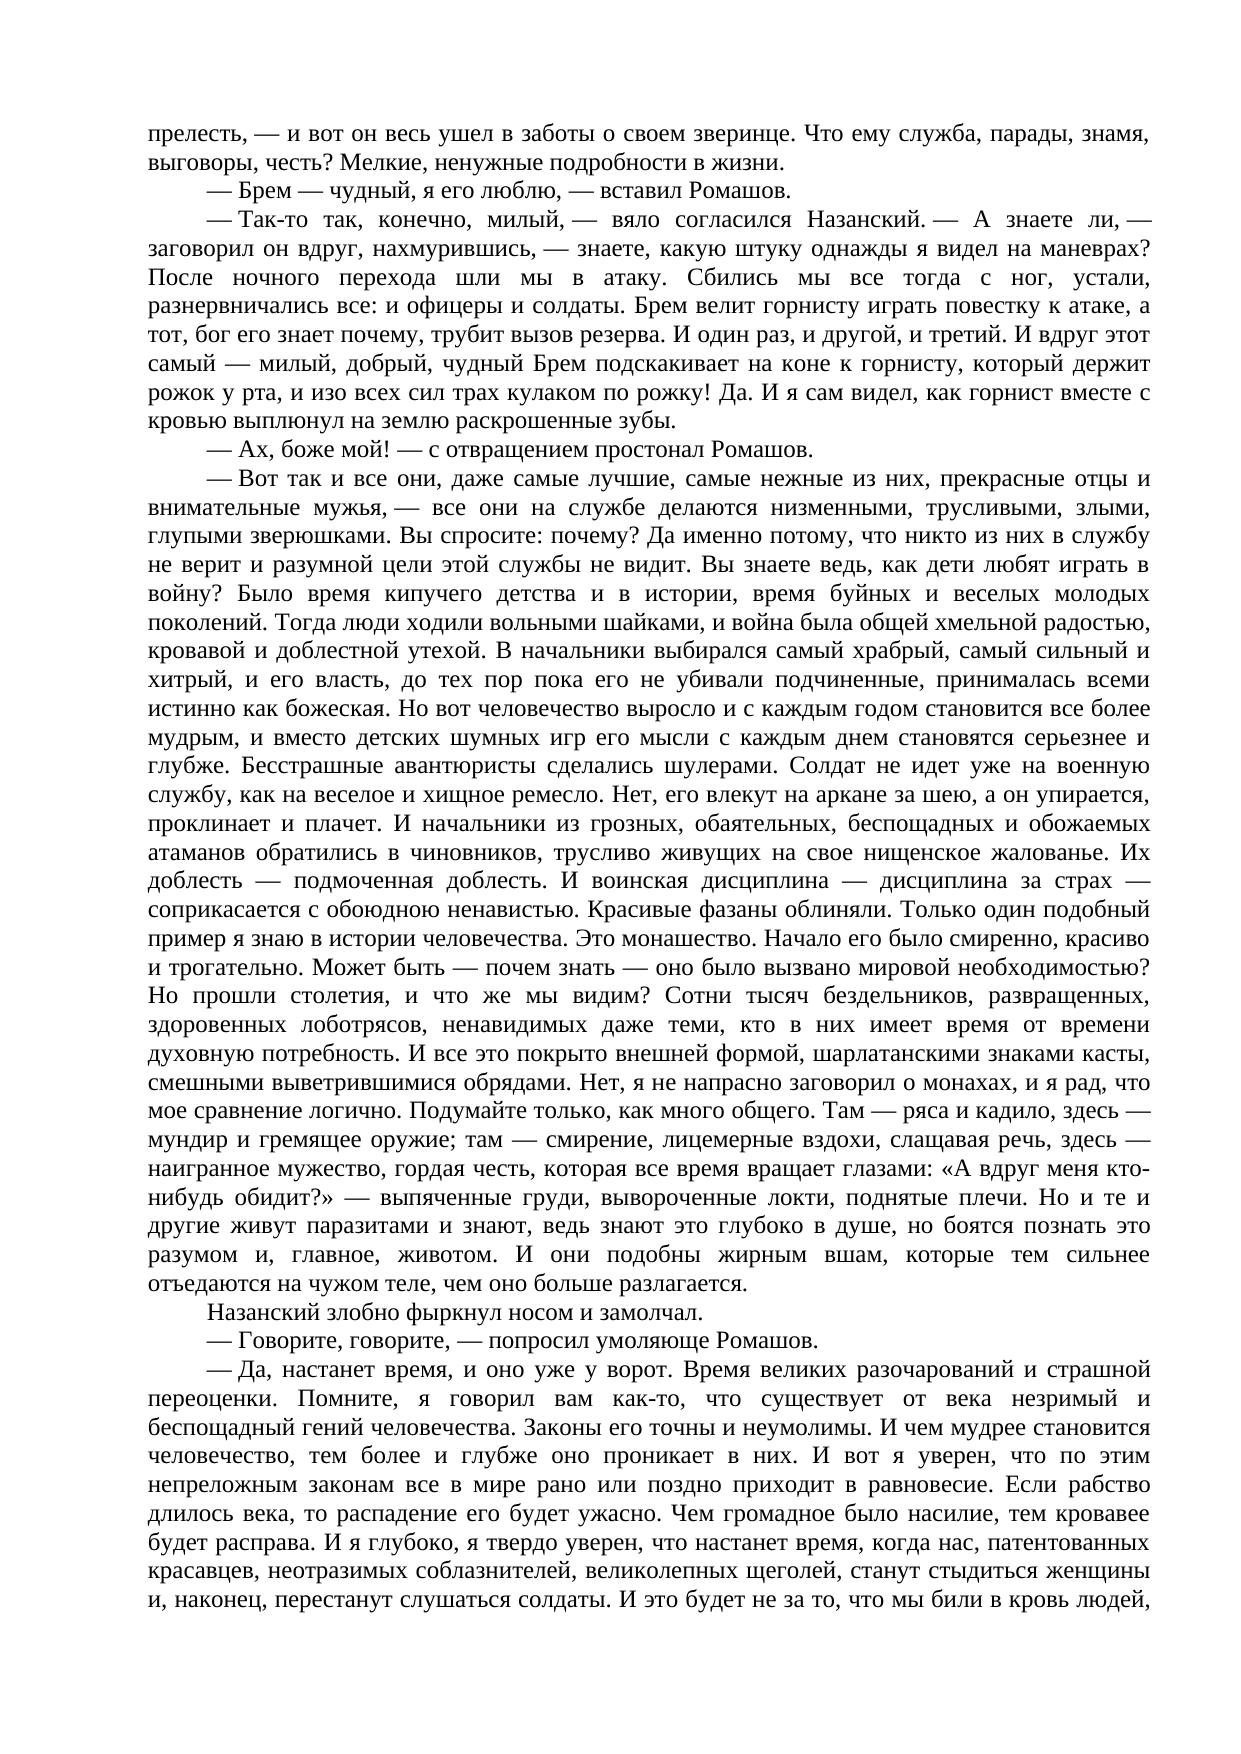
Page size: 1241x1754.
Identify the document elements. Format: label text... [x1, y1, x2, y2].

text — Да, настанет время, и оно уже у ворот. Время великих разочарований и страшной переоценки. Помните, я говорил вам как-то, что существует от века незримый и беспощадный гений человечества. Законы его точны и неумолимы. И чем мудрее становится человечество, тем более и глубже оно проникает в них. И вот я уверен, что по этим непреложным законам все в мире рано или поздно приходит в равновесие. Если рабство длилось века, то распадение его будет ужасно. Чем громадное было насилие, тем кровавее будет расправа. И я глубоко, я твердо уверен, что настанет время, когда нас, патентованных красавцев, неотразимых соблазнителей, великолепных щеголей, станут стыдиться женщины и, наконец, перестанут слушаться солдаты. И это будет не за то, что мы били в кровь людей, [148, 1354, 1152, 1613]
text прелесть, — и вот он весь ушел в заботы о своем зверинце. Что ему служба, парады, знамя, выговоры, честь? Мелкие, ненужные подробности в жизни. [148, 118, 1152, 176]
text — Брем — чудный, я его люблю, — вставил Ромашов. [148, 176, 1152, 204]
text — Так-то так, конечно, милый, — вяло согласился Назанский. — А знаете ли, — заговорил он вдруг, нахмурившись, — знаете, какую штуку однажды я видел на маневрах? После ночного перехода шли мы в атаку. Сбились мы все тогда с ног, устали, разнервничались все: и офицеры и солдаты. Брем велит горнисту играть повестку к атаке, а тот, бог его знает почему, трубит вызов резерва. И один раз, и другой, и третий. И вдруг этот самый — милый, добрый, чудный Брем подскакивает на коне к горнисту, который держит рожок у рта, и изо всех сил трах кулаком по рожку! Да. И я сам видел, как горнист вместе с кровью выплюнул на землю раскрошенные зубы. [148, 204, 1152, 434]
text — Говорите, говорите, — попросил умоляюще Ромашов. [148, 1326, 1152, 1354]
text — Ах, боже мой! — с отвращением простонал Ромашов. [148, 434, 1152, 463]
text Назанский злобно фыркнул носом и замолчал. [148, 1297, 1152, 1326]
text — Вот так и все они, даже самые лучшие, самые нежные из них, прекрасные отцы и внимательные мужья, — все они на службе делаются низменными, трусливыми, злыми, глупыми зверюшками. Вы спросите: почему? Да именно потому, что никто из них в службу не верит и разумной цели этой службы не видит. Вы знаете ведь, как дети любят играть в войну? Было время кипучего детства и в истории, время буйных и веселых молодых поколений. Тогда люди ходили вольными шайками, и война была общей хмельной радостью, кровавой и доблестной утехой. В начальники выбирался самый храбрый, самый сильный и хитрый, и его власть, до тех пор пока его не убивали подчиненные, принималась всеми истинно как божеская. Но вот человечество выросло и с каждым годом становится все более мудрым, и вместо детских шумных игр его мысли с каждым днем становятся серьезнее и глубже. Бесстрашные авантюристы сделались шулерами. Солдат не идет уже на военную службу, как на веселое и хищное ремесло. Нет, его влекут на аркане за шею, а он упирается, проклинает и плачет. И начальники из грозных, обаятельных, беспощадных и обожаемых атаманов обратились в чиновников, трусливо живущих на свое нищенское жалованье. Их доблесть — подмоченная доблесть. И воинская дисциплина — дисциплина за страх — соприкасается с обоюдною ненавистью. Красивые фазаны облиняли. Только один подобный пример я знаю в истории человечества. Это монашество. Начало его было смиренно, красиво и трогательно. Может быть — почем знать — оно было вызвано мировой необходимостью? Но прошли столетия, и что же мы видим? Сотни тысяч бездельников, развращенных, здоровенных лоботрясов, ненавидимых даже теми, кто в них имеет время от времени духовную потребность. И все это покрыто внешней формой, шарлатанскими знаками касты, смешными выветрившимися обрядами. Нет, я не напрасно заговорил о монахах, и я рад, что мое сравнение логично. Подумайте только, как много общего. Там — ряса и кадило, здесь — мундир и гремящее оружие; там — смирение, лицемерные вздохи, слащавая речь, здесь — наигранное мужество, гордая честь, которая все время вращает глазами: «А вдруг меня кто-нибудь обидит?» — выпяченные груди, вывороченные локти, поднятые плечи. Но и те и другие живут паразитами и знают, ведь знают это глубоко в душе, но боятся познать это разумом и, главное, животом. И они подобны жирным вшам, которые тем сильнее отъедаются на чужом теле, чем оно больше разлагается. [148, 463, 1152, 1297]
